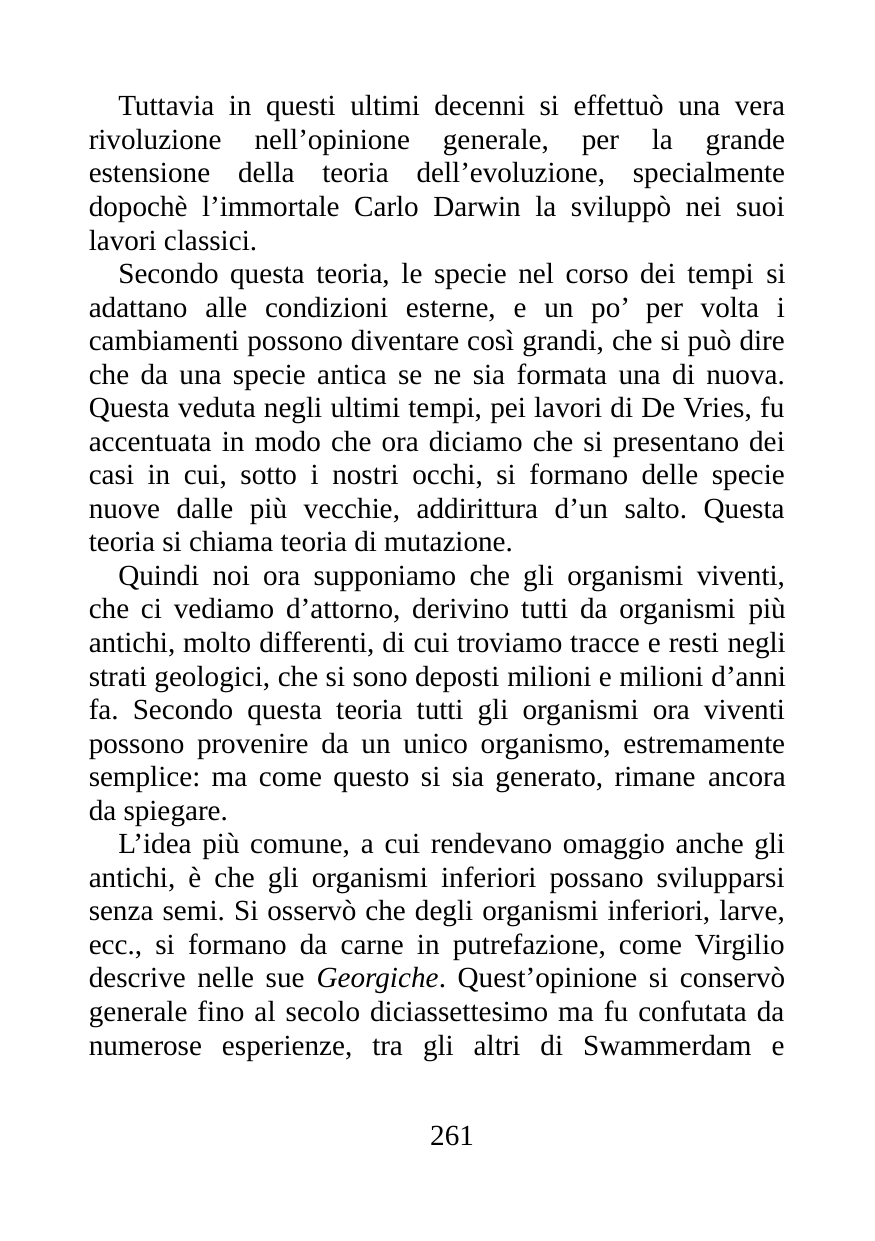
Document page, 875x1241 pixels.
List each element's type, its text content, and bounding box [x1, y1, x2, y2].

text Quindi noi ora supponiamo che gli organismi viventi, che ci vediamo d’attorno, derivino tutti da organismi più antichi, molto differenti, di cui troviamo tracce e resti negli strati geologici, che si sono deposti milioni e milioni d’anni fa. Secondo questa teoria tutti gli organismi ora viventi possono provenire da un unico organismo, estremamente semplice: ma come questo si sia generato, rimane ancora da spiegare. [88, 558, 786, 826]
text L’idea più comune, a cui rendevano omaggio anche gli antichi, è che gli organismi inferiori possano svilupparsi senza semi. Si osservò che degli organismi inferiori, larve, ecc., si formano da carne in putrefazione, come Virgilio descrive nelle sue Georgiche. Quest’opinione si conservò generale fino al secolo diciassettesimo ma fu confutata da numerose esperienze, tra gli altri di Swammerdam e [88, 826, 786, 1061]
text Tuttavia in questi ultimi decenni si effettuò una vera rivoluzione nell’opinione generale, per la grande estensione della teoria dell’evoluzione, specialmente dopochè l’immortale Carlo Darwin la sviluppò nei suoi lavori classici. [88, 88, 786, 256]
text Secondo questa teoria, le specie nel corso dei tempi si adattano alle condizioni esterne, e un po’ per volta i cambiamenti possono diventare così grandi, che si può dire che da una specie antica se ne sia formata una di nuova. Questa veduta negli ultimi tempi, pei lavori di De Vries, fu accentuata in modo che ora diciamo che si presentano dei casi in cui, sotto i nostri occhi, si formano delle specie nuove dalle più vecchie, addirittura d’un salto. Questa teoria si chiama teoria di mutazione. [88, 256, 786, 558]
